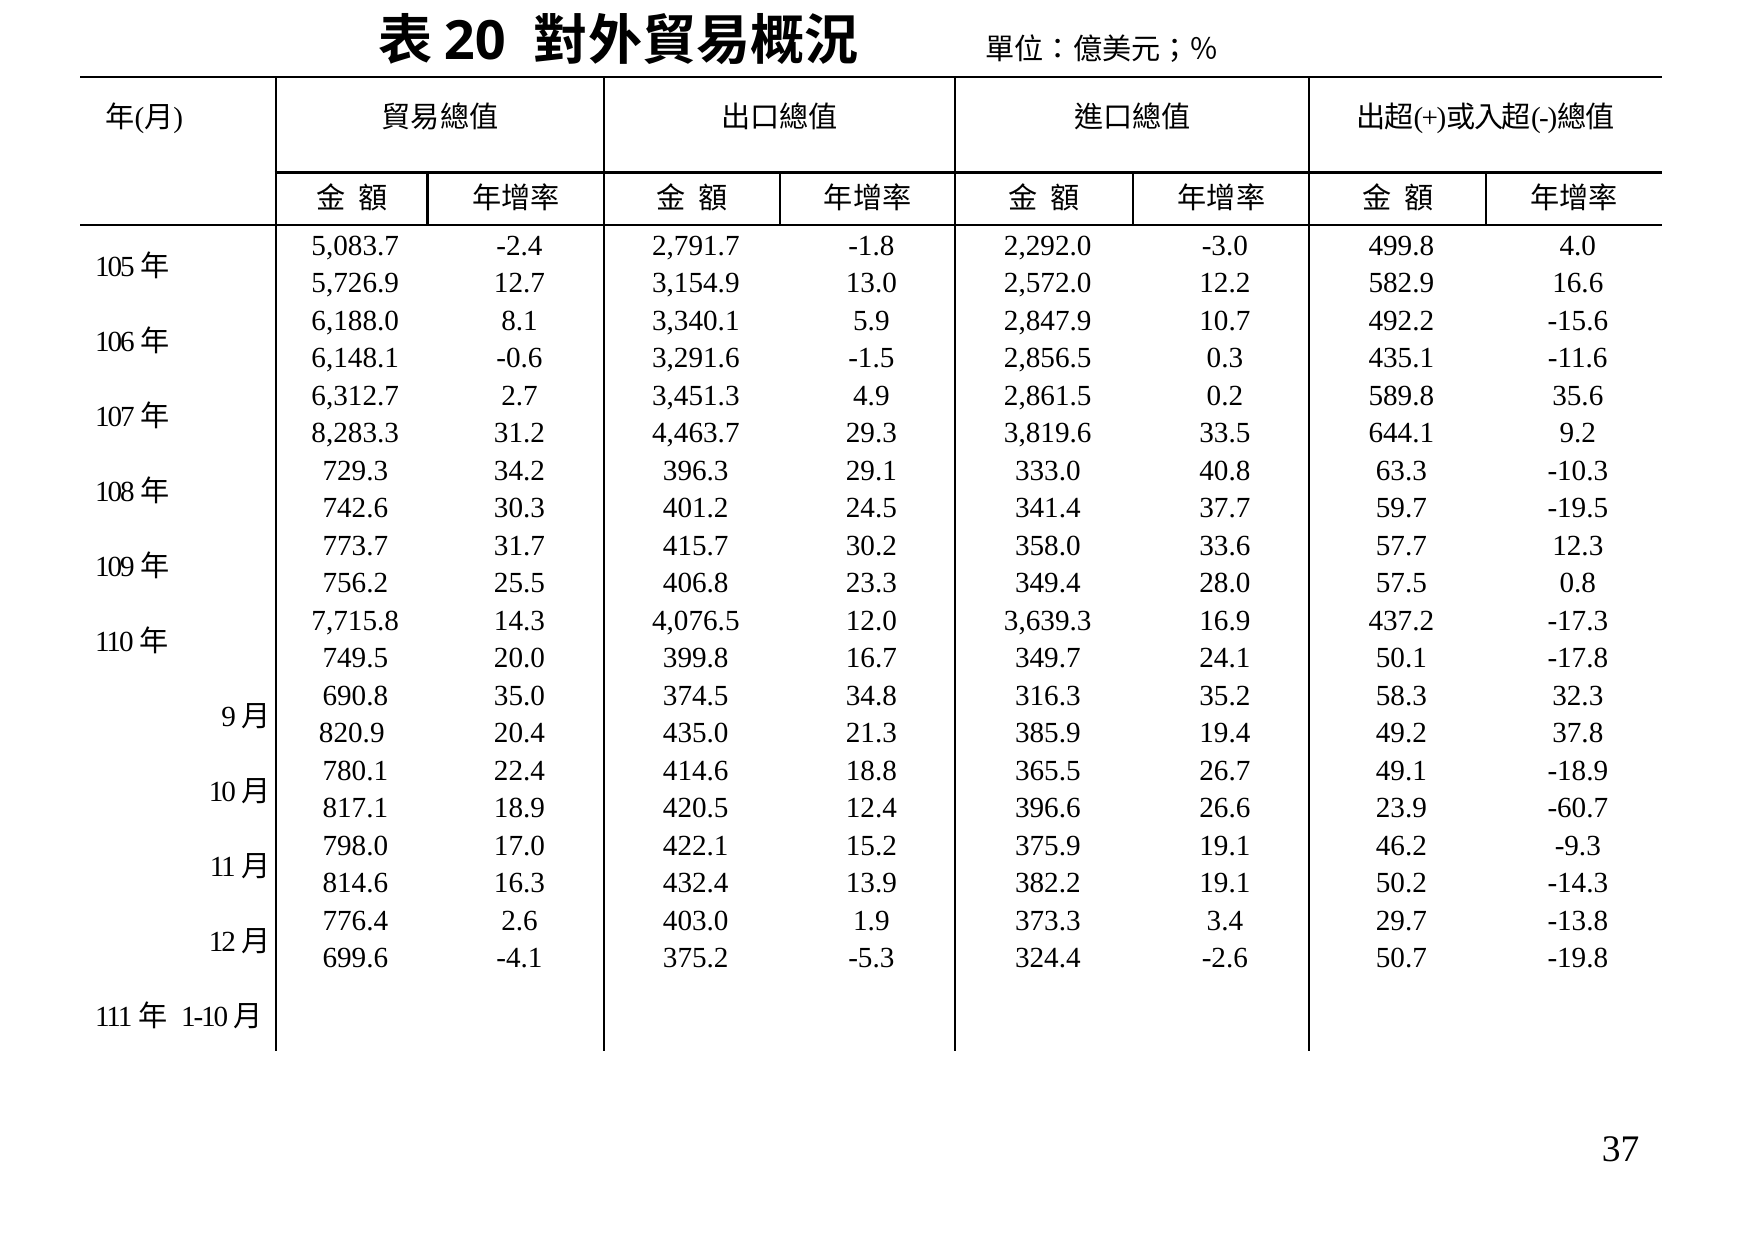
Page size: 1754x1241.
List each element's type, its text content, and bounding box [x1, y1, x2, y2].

table_cell 金 額 [277, 174, 426, 224]
table_header 貿易總值 [277, 78, 603, 171]
table_cell 金 額 [605, 174, 779, 224]
table_header 進口總值 [956, 78, 1308, 171]
table_cell 5,083.7 5,726.9 6,188.0 6,148.1 6,312.7 8,283.3 729.3 742.6 773.7 756.2 7,715.8 749.5 690.8 820.9 780.1 817.1 798.0 814.6 776.4 699.6 [277, 226, 427, 1051]
table_header 出超(+)或入超(-)總值 [1310, 78, 1662, 171]
table_cell 2,292.0 2,572.0 2,847.9 2,856.5 2,861.5 3,819.6 333.0 341.4 358.0 349.4 3,639.3 349.7 316.3 385.9 365.5 396.6 375.9 382.2 373.3 324.4 [956, 226, 1133, 1051]
table_cell 金 額 [1310, 174, 1485, 224]
table_cell 金 額 [956, 174, 1132, 224]
table_cell 499.8 582.9 492.2 435.1 589.8 644.1 63.3 59.7 57.7 57.5 437.2 50.1 58.3 49.2 49.1 23.9 46.2 50.2 29.7 50.7 [1310, 226, 1486, 1051]
table_header 年(月) [80, 78, 275, 171]
table_cell 年增率 [1134, 174, 1308, 224]
table_header 出口總值 [605, 78, 954, 171]
subtitle 表20 對外貿易概況 單位：億美元；％ [103, 1, 1639, 76]
table_cell 2,791.7 3,154.9 3,340.1 3,291.6 3,451.3 4,463.7 396.3 401.2 415.7 406.8 4,076.5 399.8 374.5 435.0 414.6 420.5 422.1 432.4 403.0 375.2 [605, 226, 780, 1051]
table_cell 年增率 [429, 174, 603, 224]
table_cell -3.0 12.2 10.7 0.3 0.2 33.5 40.8 37.7 33.6 28.0 16.9 24.1 35.2 19.4 26.7 26.6 19.1 19.1 3.4 -2.6 [1133, 226, 1308, 1051]
table_cell 年增率 [1487, 174, 1662, 224]
table_cell -1.8 13.0 5.9 -1.5 4.9 29.3 29.1 24.5 30.2 23.3 12.0 16.7 34.8 21.3 18.8 12.4 15.2 13.9 1.9 -5.3 [780, 226, 954, 1051]
table_cell [80, 171, 275, 224]
table_cell 4.0 16.6 -15.6 -11.6 35.6 9.2 -10.3 -19.5 12.3 0.8 -17.3 -17.8 32.3 37.8 -18.9 -60.7 -9.3 -14.3 -13.8 -19.8 [1486, 226, 1662, 1051]
table_cell -2.4 12.7 8.1 -0.6 2.7 31.2 34.2 30.3 31.7 25.5 14.3 20.0 35.0 20.4 22.4 18.9 17.0 16.3 2.6 -4.1 [428, 226, 603, 1051]
table_cell 105年 106年 107年 108年 109年 110年 9月 10月 11月 12月 111年 1-10月 [80, 226, 275, 1051]
table_cell 年增率 [781, 174, 954, 224]
